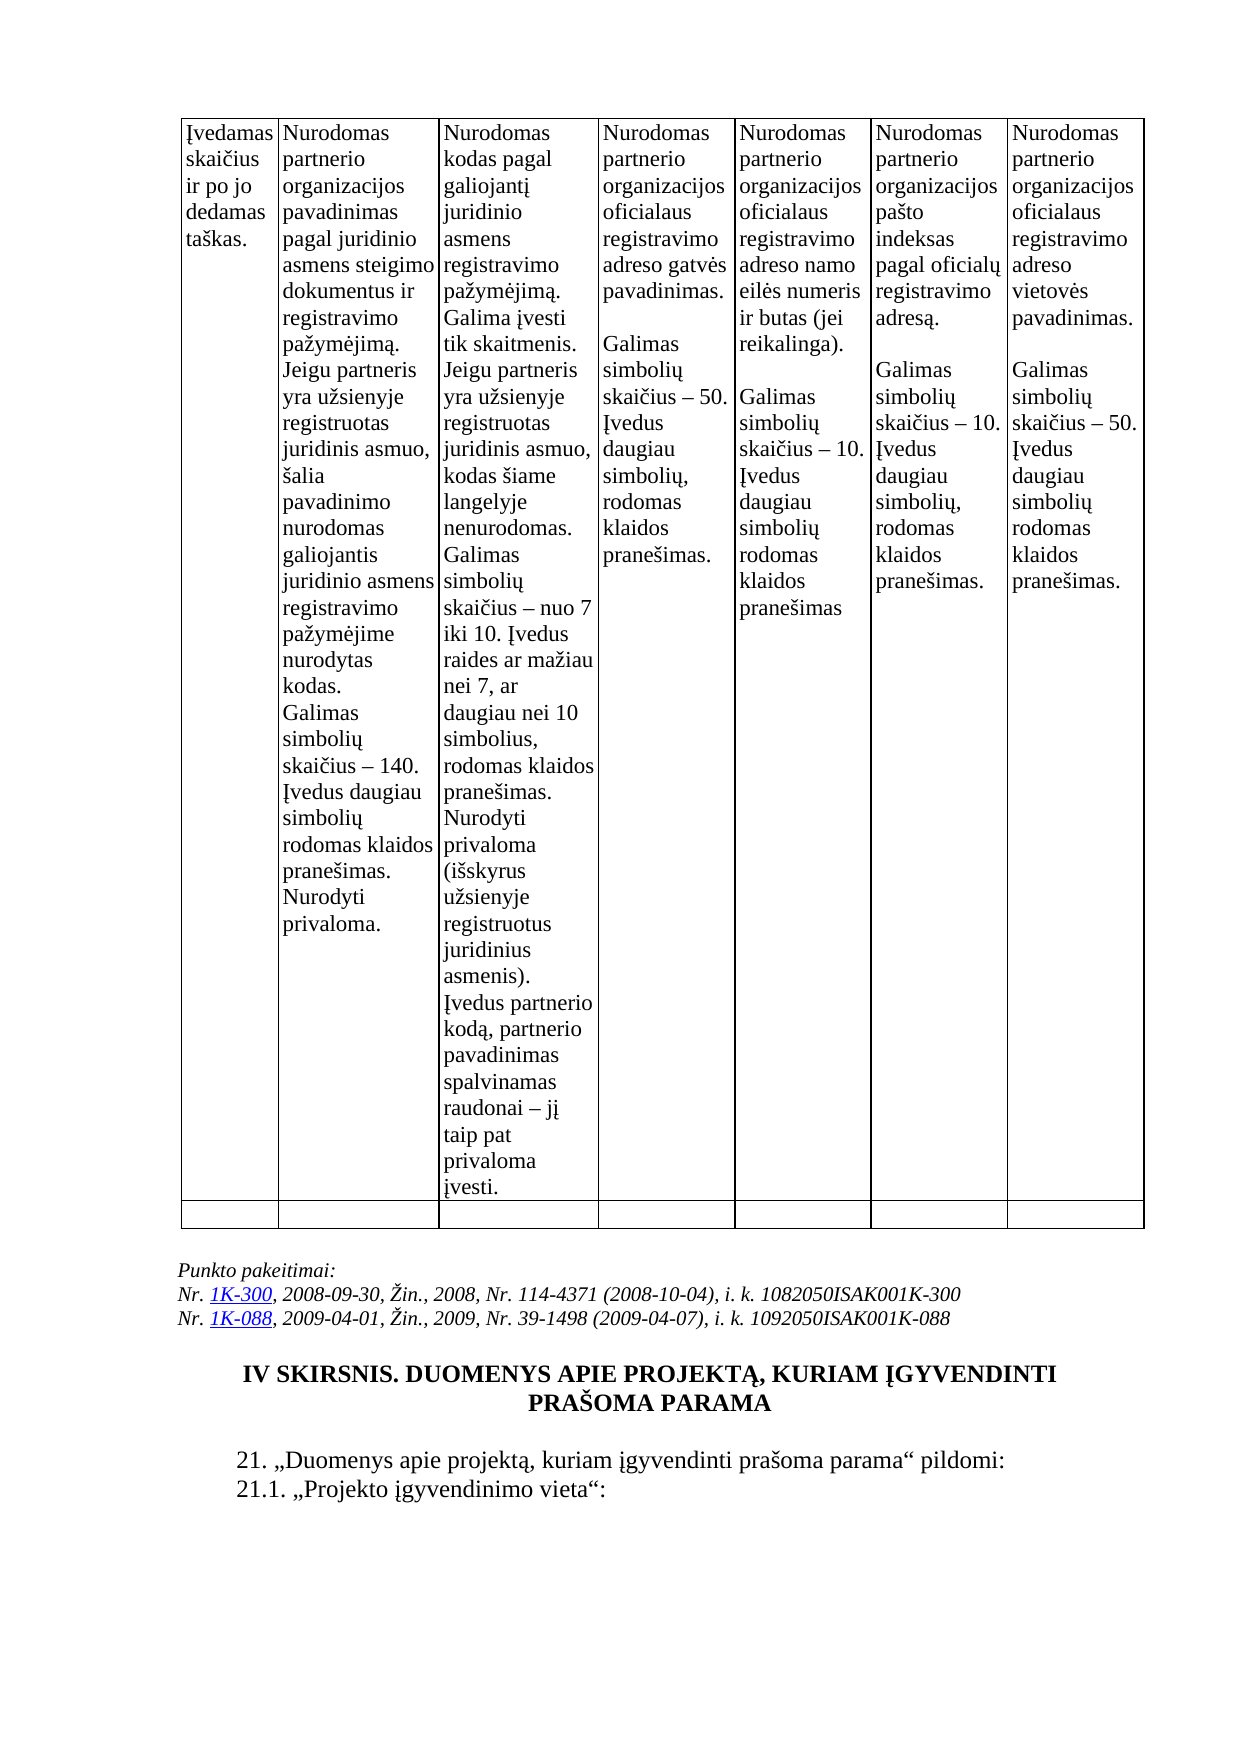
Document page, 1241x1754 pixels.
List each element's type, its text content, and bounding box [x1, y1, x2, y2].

table_cell [279, 1201, 438, 1228]
table_cell Įvedamas skaičius ir po jo dedamas taškas. [182, 119, 278, 1200]
table_cell Nurodomas partnerio organizacijos oficialaus registravimo adreso namo eilės numeris ir butas (jei reikalinga). Galimas simbolių skaičius – 10. Įvedus daugiau simbolių rodomas klaidos pranešimas [736, 119, 870, 1200]
table_cell Nurodomas partnerio organizacijos oficialaus registravimo adreso gatvės pavadinimas. Galimas simbolių skaičius – 50. Įvedus daugiau simbolių, rodomas klaidos pranešimas. [599, 119, 734, 1200]
table_cell [599, 1201, 734, 1228]
table_cell Nurodomas partnerio organizacijos oficialaus registravimo adreso vietovės pavadinimas. Galimas simbolių skaičius – 50. Įvedus daugiau simbolių rodomas klaidos pranešimas. [1008, 119, 1143, 1200]
table_cell Nurodomas kodas pagal galiojantį juridinio asmens registravimo pažymėjimą. Galima įvesti tik skaitmenis. Jeigu partneris yra užsienyje registruotas juridinis asmuo, kodas šiame langelyje nenurodomas. Galimas simbolių skaičius – nuo 7 iki 10. Įvedus raides ar mažiau nei 7, ar daugiau nei 10 simbolius, rodomas klaidos pranešimas. Nurodyti privaloma (išskyrus užsienyje registruotus juridinius asmenis). Įvedus partnerio kodą, partnerio pavadinimas spalvinamas raudonai – jį taip pat privaloma įvesti. [440, 119, 598, 1200]
text 21. „Duomenys apie projektą, kuriam įgyvendinti prašoma parama“ pildomi: [177, 1445, 1122, 1474]
table_cell Nurodomas partnerio organizacijos pavadinimas pagal juridinio asmens steigimo dokumentus ir registravimo pažymėjimą. Jeigu partneris yra užsienyje registruotas juridinis asmuo, šalia pavadinimo nurodomas galiojantis juridinio asmens registravimo pažymėjime nurodytas kodas. Galimas simbolių skaičius – 140. Įvedus daugiau simbolių rodomas klaidos pranešimas. Nurodyti privaloma. [279, 119, 438, 1200]
text Nr. 1K-300, 2008-09-30, Žin., 2008, Nr. 114-4371 (2008-10-04), i. k. 1082050ISAK001K-300 [177, 1282, 1122, 1306]
text IV SKIRSNIS. DUOMENYS APIE PROJEKTĄ, KURIAM ĮGYVENDINTI PRAŠOMA PARAMA [177, 1359, 1122, 1416]
table_cell [736, 1201, 870, 1228]
table_cell [182, 1201, 278, 1228]
table_cell [1008, 1201, 1143, 1228]
table_cell Nurodomas partnerio organizacijos pašto indeksas pagal oficialų registravimo adresą. Galimas simbolių skaičius – 10. Įvedus daugiau simbolių, rodomas klaidos pranešimas. [872, 119, 1007, 1200]
text 21.1. „Projekto įgyvendinimo vieta“: [177, 1474, 1122, 1503]
table_cell [440, 1201, 598, 1228]
text Punkto pakeitimai: [177, 1258, 1122, 1282]
table_cell [872, 1201, 1007, 1228]
text Nr. 1K-088, 2009-04-01, Žin., 2009, Nr. 39-1498 (2009-04-07), i. k. 1092050ISAK001K-088 [177, 1306, 1122, 1330]
